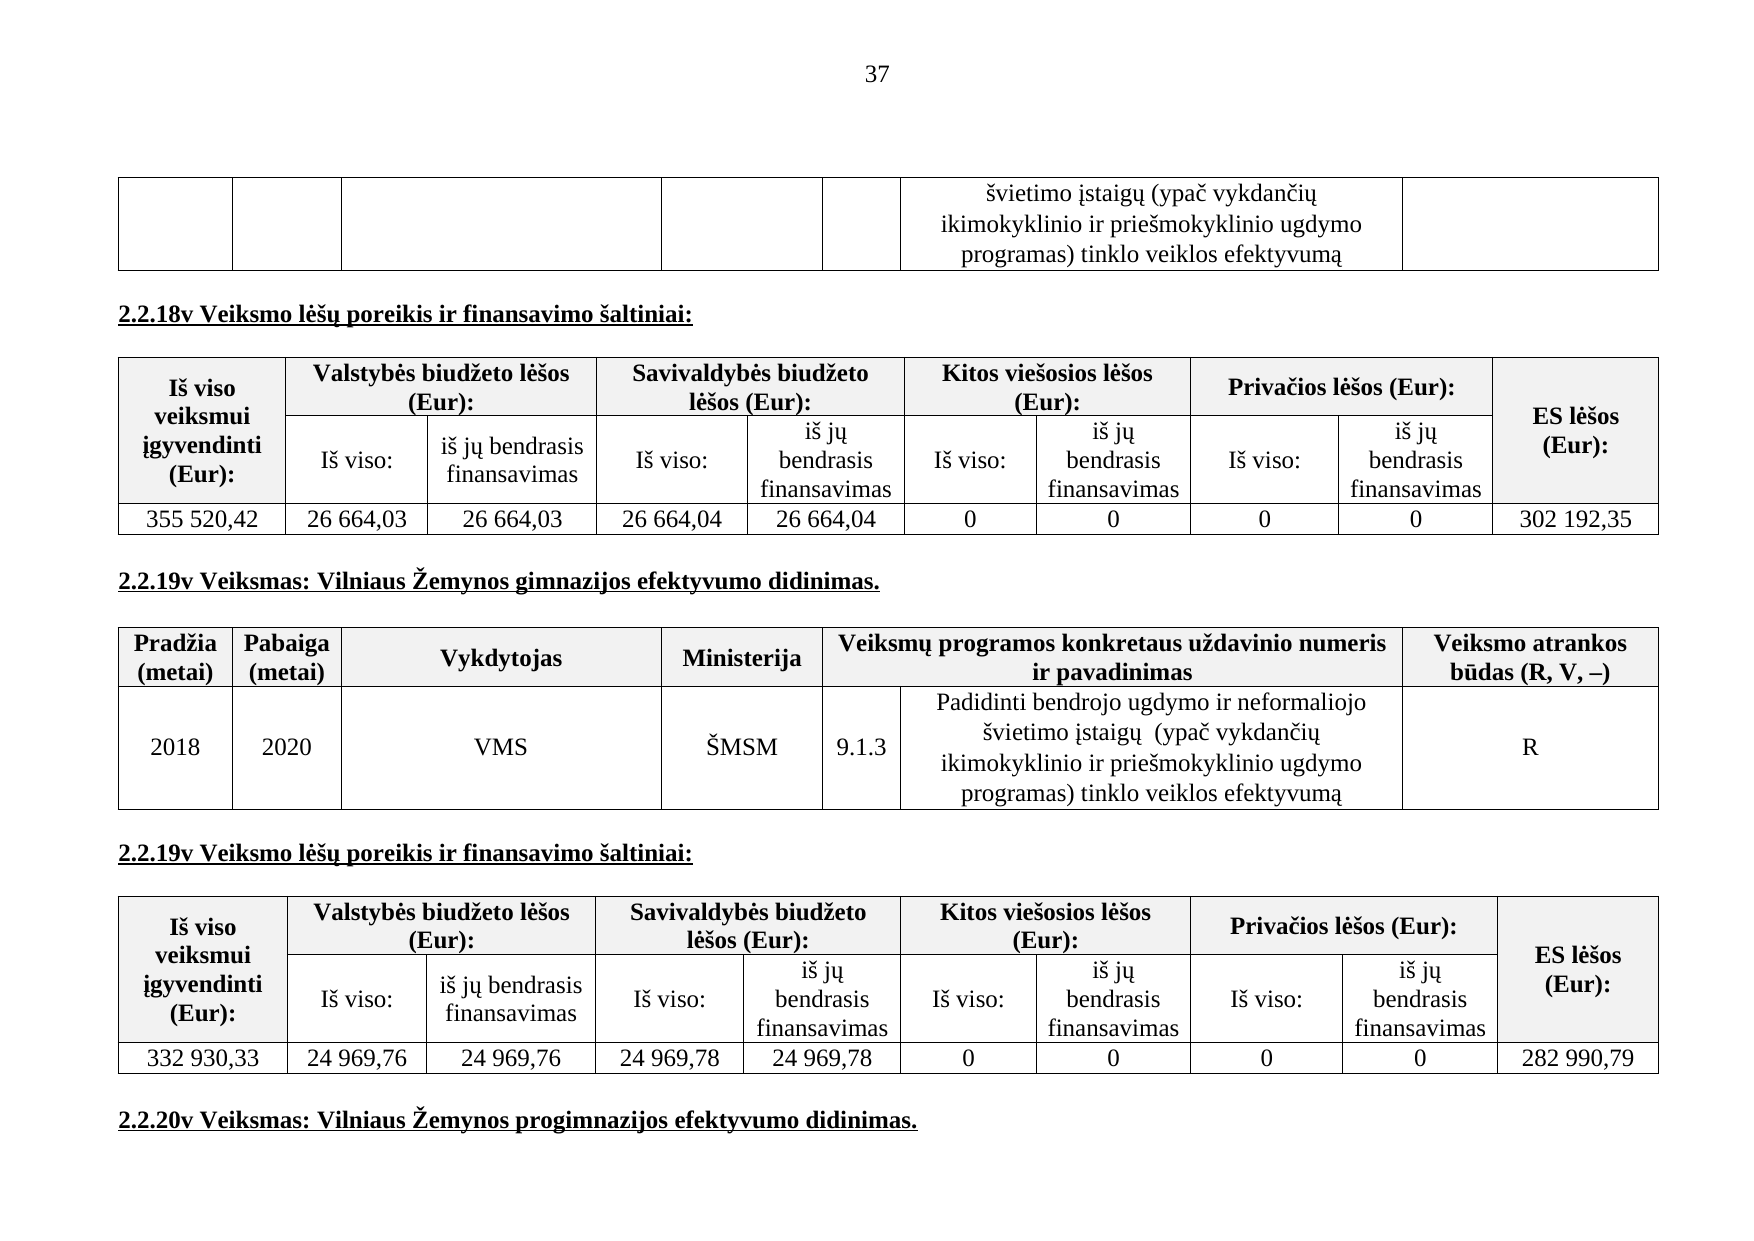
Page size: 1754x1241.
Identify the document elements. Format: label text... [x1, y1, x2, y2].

table_header ES lėšos (Eur): [1498, 897, 1658, 1042]
table_header Vykdytojas [342, 628, 661, 686]
table_cell iš jų bendrasis finansavimas [1343, 955, 1497, 1042]
table_cell Padidinti bendrojo ugdymo ir neformaliojo švietimo įstaigų (ypač vykdančių ikimokyklinio ir priešmokyklinio ugdymo programas) tinklo veiklos efektyvumą [901, 687, 1402, 808]
table_cell 0 [905, 504, 1036, 534]
table_cell [119, 178, 232, 269]
table_cell Iš viso: [901, 955, 1036, 1042]
table_cell Iš viso: [597, 416, 747, 503]
table_header Kitos viešosios lėšos (Eur): [901, 897, 1190, 954]
table_cell 0 [1037, 504, 1190, 534]
table_cell Iš viso: [905, 416, 1036, 503]
table_header Valstybės biudžeto lėšos (Eur): [288, 897, 595, 954]
table_cell 282 990,79 [1498, 1043, 1658, 1073]
table_cell [823, 178, 900, 269]
table_header ES lėšos (Eur): [1493, 358, 1658, 503]
table_cell [662, 178, 822, 269]
table_cell 26 664,03 [286, 504, 427, 534]
table_cell 0 [901, 1043, 1036, 1073]
table_cell 0 [1037, 1043, 1190, 1073]
table_cell 24 969,76 [427, 1043, 595, 1073]
text 2.2.18v Veiksmo lėšų poreikis ir finansavimo šaltiniai: [118, 299, 1636, 328]
table_cell švietimo įstaigų (ypač vykdančių ikimokyklinio ir priešmokyklinio ugdymo programas) tinklo veiklos efektyvumą [901, 178, 1402, 269]
table_cell R [1403, 687, 1658, 808]
table_header Veiksmų programos konkretaus uždavinio numeris ir pavadinimas [823, 628, 1402, 686]
table_header Pradžia (metai) [119, 628, 232, 686]
table_header Iš viso veiksmui įgyvendinti (Eur): [119, 897, 287, 1042]
table_header Kitos viešosios lėšos (Eur): [905, 358, 1190, 415]
table_cell 9.1.3 [823, 687, 900, 808]
table_cell 26 664,04 [597, 504, 747, 534]
table_cell 26 664,04 [748, 504, 904, 534]
table_cell iš jų bendrasis finansavimas [748, 416, 904, 503]
table_cell Iš viso: [596, 955, 743, 1042]
table_header Pabaiga (metai) [233, 628, 341, 686]
table_cell 0 [1339, 504, 1492, 534]
table_cell [1403, 178, 1658, 269]
table_cell 355 520,42 [119, 504, 285, 534]
table_cell iš jų bendrasis finansavimas [744, 955, 900, 1042]
table_cell 2020 [233, 687, 341, 808]
table_cell 24 969,78 [596, 1043, 743, 1073]
table_header Privačios lėšos (Eur): [1191, 358, 1492, 415]
table_cell Iš viso: [1191, 955, 1342, 1042]
table_cell iš jų bendrasis finansavimas [427, 955, 595, 1042]
table_cell Iš viso: [288, 955, 426, 1042]
table_cell iš jų bendrasis finansavimas [428, 416, 596, 503]
table_cell Iš viso: [286, 416, 427, 503]
table_cell 0 [1191, 1043, 1342, 1073]
table_header Veiksmo atrankos būdas (R, V, –) [1403, 628, 1658, 686]
table_cell 0 [1191, 504, 1338, 534]
table_cell iš jų bendrasis finansavimas [1339, 416, 1492, 503]
table_header Privačios lėšos (Eur): [1191, 897, 1497, 954]
table_cell Iš viso: [1191, 416, 1338, 503]
table_cell VMS [342, 687, 661, 808]
table_cell 2018 [119, 687, 232, 808]
table_cell [342, 178, 661, 269]
table_header Ministerija [662, 628, 822, 686]
table_cell 24 969,76 [288, 1043, 426, 1073]
table_cell [233, 178, 341, 269]
table_cell iš jų bendrasis finansavimas [1037, 416, 1190, 503]
table_cell 24 969,78 [744, 1043, 900, 1073]
table_header Savivaldybės biudžeto lėšos (Eur): [596, 897, 900, 954]
text 2.2.19v Veiksmas: Vilniaus Žemynos gimnazijos efektyvumo didinimas. [118, 566, 1636, 594]
table_cell 0 [1343, 1043, 1497, 1073]
table_cell 26 664,03 [428, 504, 596, 534]
table_cell ŠMSM [662, 687, 822, 808]
table_cell iš jų bendrasis finansavimas [1037, 955, 1190, 1042]
text 2.2.19v Veiksmo lėšų poreikis ir finansavimo šaltiniai: [118, 838, 1636, 867]
text 2.2.20v Veiksmas: Vilniaus Žemynos progimnazijos efektyvumo didinimas. [118, 1105, 1636, 1134]
table_header Valstybės biudžeto lėšos (Eur): [286, 358, 596, 415]
table_cell 332 930,33 [119, 1043, 287, 1073]
table_cell 302 192,35 [1493, 504, 1658, 534]
table_header Savivaldybės biudžeto lėšos (Eur): [597, 358, 904, 415]
table_header Iš viso veiksmui įgyvendinti (Eur): [119, 358, 285, 503]
